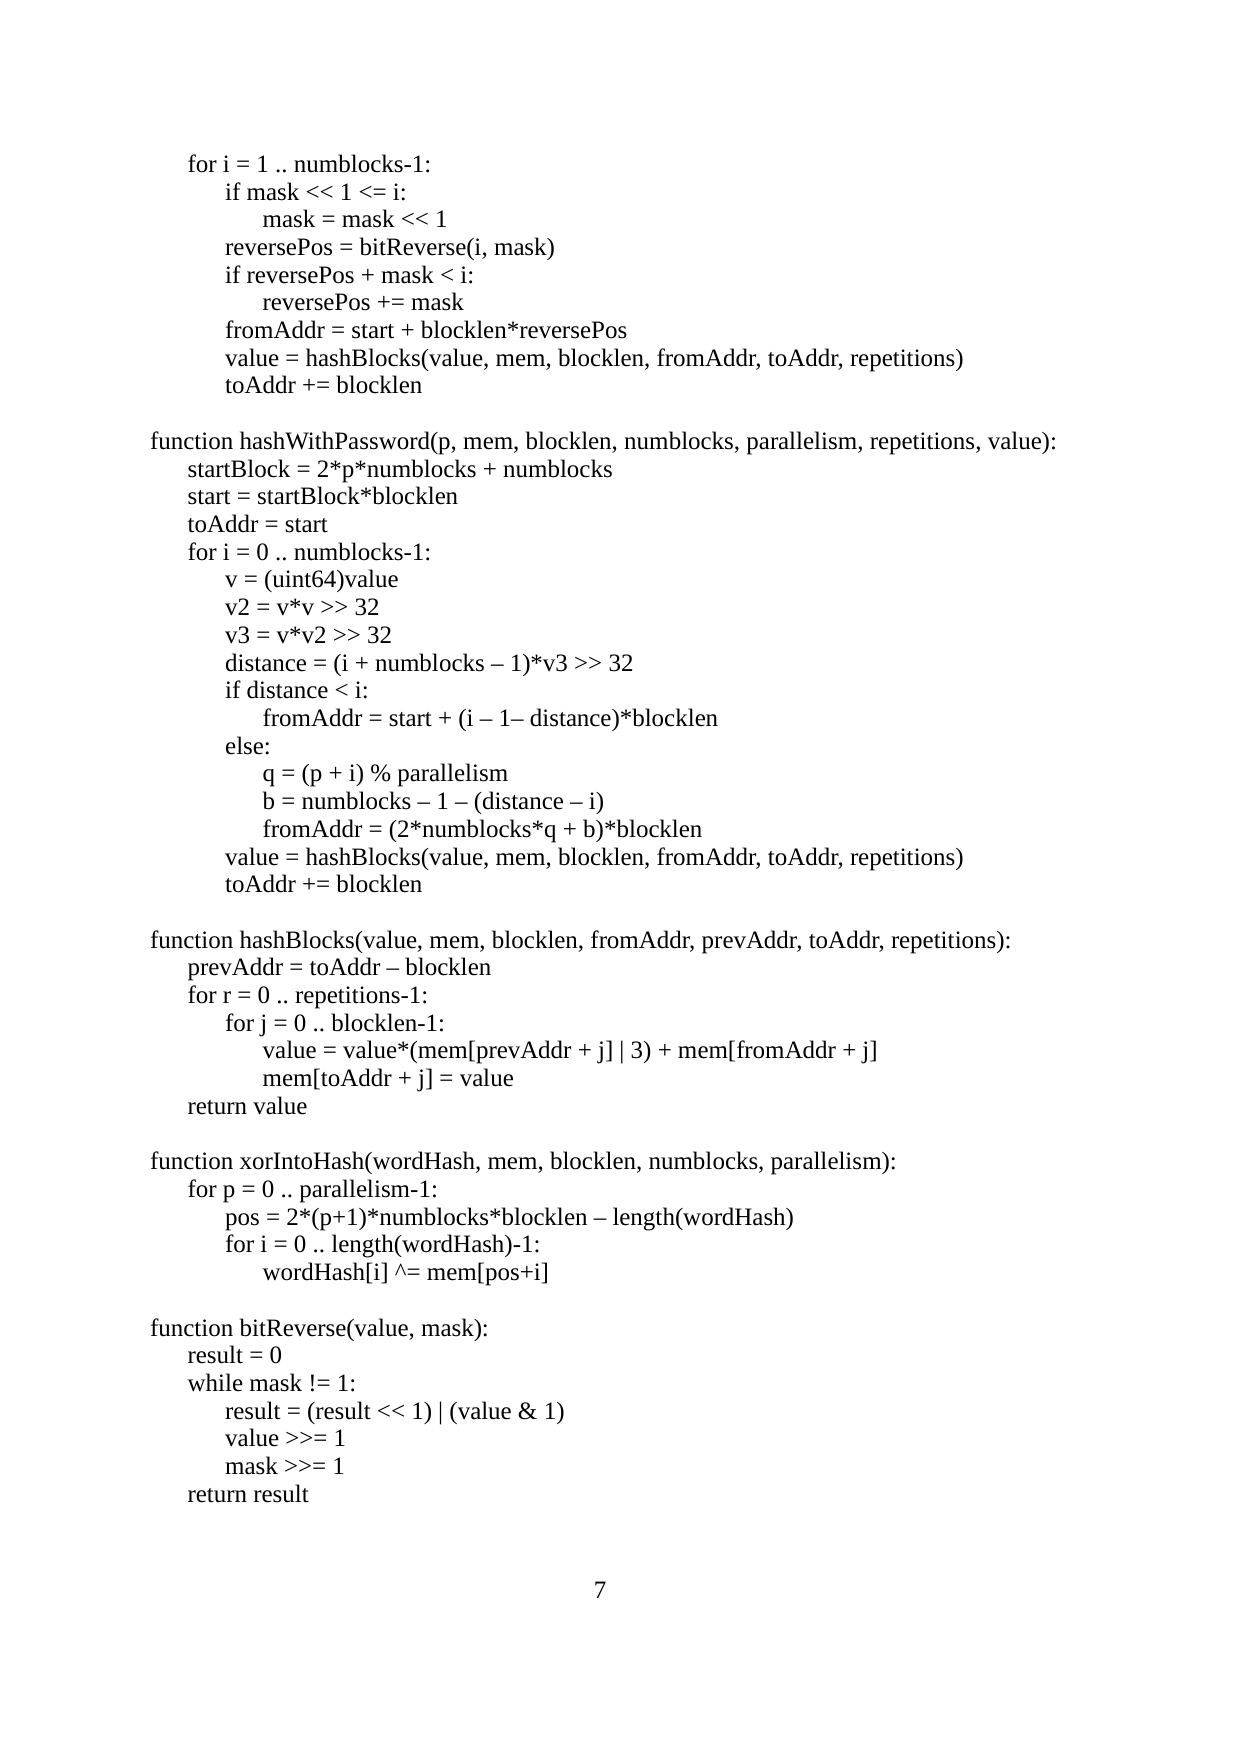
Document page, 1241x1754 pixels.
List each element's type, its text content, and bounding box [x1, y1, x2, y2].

text v2 = v*v >> 32 [150, 593, 1125, 621]
text mask = mask << 1 [150, 205, 1125, 233]
text toAddr += blocklen [150, 372, 1125, 399]
text pos = 2*(p+1)*numblocks*blocklen – length(wordHash) [150, 1203, 1125, 1231]
text for i = 0 .. numblocks-1: [150, 538, 1125, 566]
text reversePos += mask [150, 288, 1125, 316]
text toAddr = start [150, 510, 1125, 538]
text v = (uint64)value [150, 566, 1125, 593]
text function hashBlocks(value, mem, blocklen, fromAddr, prevAddr, toAddr, repetitions): [150, 926, 1125, 953]
text value >>= 1 [150, 1424, 1125, 1452]
text for i = 1 .. numblocks-1: [150, 150, 1125, 178]
text reversePos = bitReverse(i, mask) [150, 233, 1125, 261]
text if mask << 1 <= i: [150, 178, 1125, 205]
text q = (p + i) % parallelism [150, 759, 1125, 787]
text return result [150, 1480, 1125, 1508]
text if reversePos + mask < i: [150, 261, 1125, 288]
text toAddr += blocklen [150, 870, 1125, 898]
text value = value*(mem[prevAddr + j] | 3) + mem[fromAddr + j] [150, 1037, 1125, 1064]
text for r = 0 .. repetitions-1: [150, 981, 1125, 1009]
text fromAddr = start + blocklen*reversePos [150, 316, 1125, 344]
text return value [150, 1092, 1125, 1120]
text while mask != 1: [150, 1369, 1125, 1397]
text result = 0 [150, 1341, 1125, 1369]
text fromAddr = start + (i – 1– distance)*blocklen [150, 704, 1125, 732]
text mask >>= 1 [150, 1452, 1125, 1480]
text value = hashBlocks(value, mem, blocklen, fromAddr, toAddr, repetitions) [150, 843, 1125, 870]
text fromAddr = (2*numblocks*q + b)*blocklen [150, 815, 1125, 843]
text if distance < i: [150, 676, 1125, 704]
text mem[toAddr + j] = value [150, 1064, 1125, 1092]
text function hashWithPassword(p, mem, blocklen, numblocks, parallelism, repetitions, value): [150, 427, 1142, 455]
text function bitReverse(value, mask): [150, 1314, 1125, 1341]
text startBlock = 2*p*numblocks + numblocks [150, 455, 1125, 482]
text for i = 0 .. length(wordHash)-1: [150, 1231, 1125, 1258]
text prevAddr = toAddr – blocklen [150, 953, 1125, 981]
text for p = 0 .. parallelism-1: [150, 1175, 1125, 1203]
text distance = (i + numblocks – 1)*v3 >> 32 [150, 649, 1125, 676]
text v3 = v*v2 >> 32 [150, 621, 1125, 649]
text else: [150, 732, 1125, 759]
text wordHash[i] ^= mem[pos+i] [150, 1258, 1125, 1286]
text function xorIntoHash(wordHash, mem, blocklen, numblocks, parallelism): [150, 1147, 1125, 1175]
text b = numblocks – 1 – (distance – i) [150, 787, 1125, 815]
text for j = 0 .. blocklen-1: [150, 1009, 1125, 1037]
text start = startBlock*blocklen [150, 482, 1125, 510]
text value = hashBlocks(value, mem, blocklen, fromAddr, toAddr, repetitions) [150, 344, 1125, 372]
text result = (result << 1) | (value & 1) [150, 1397, 1125, 1424]
